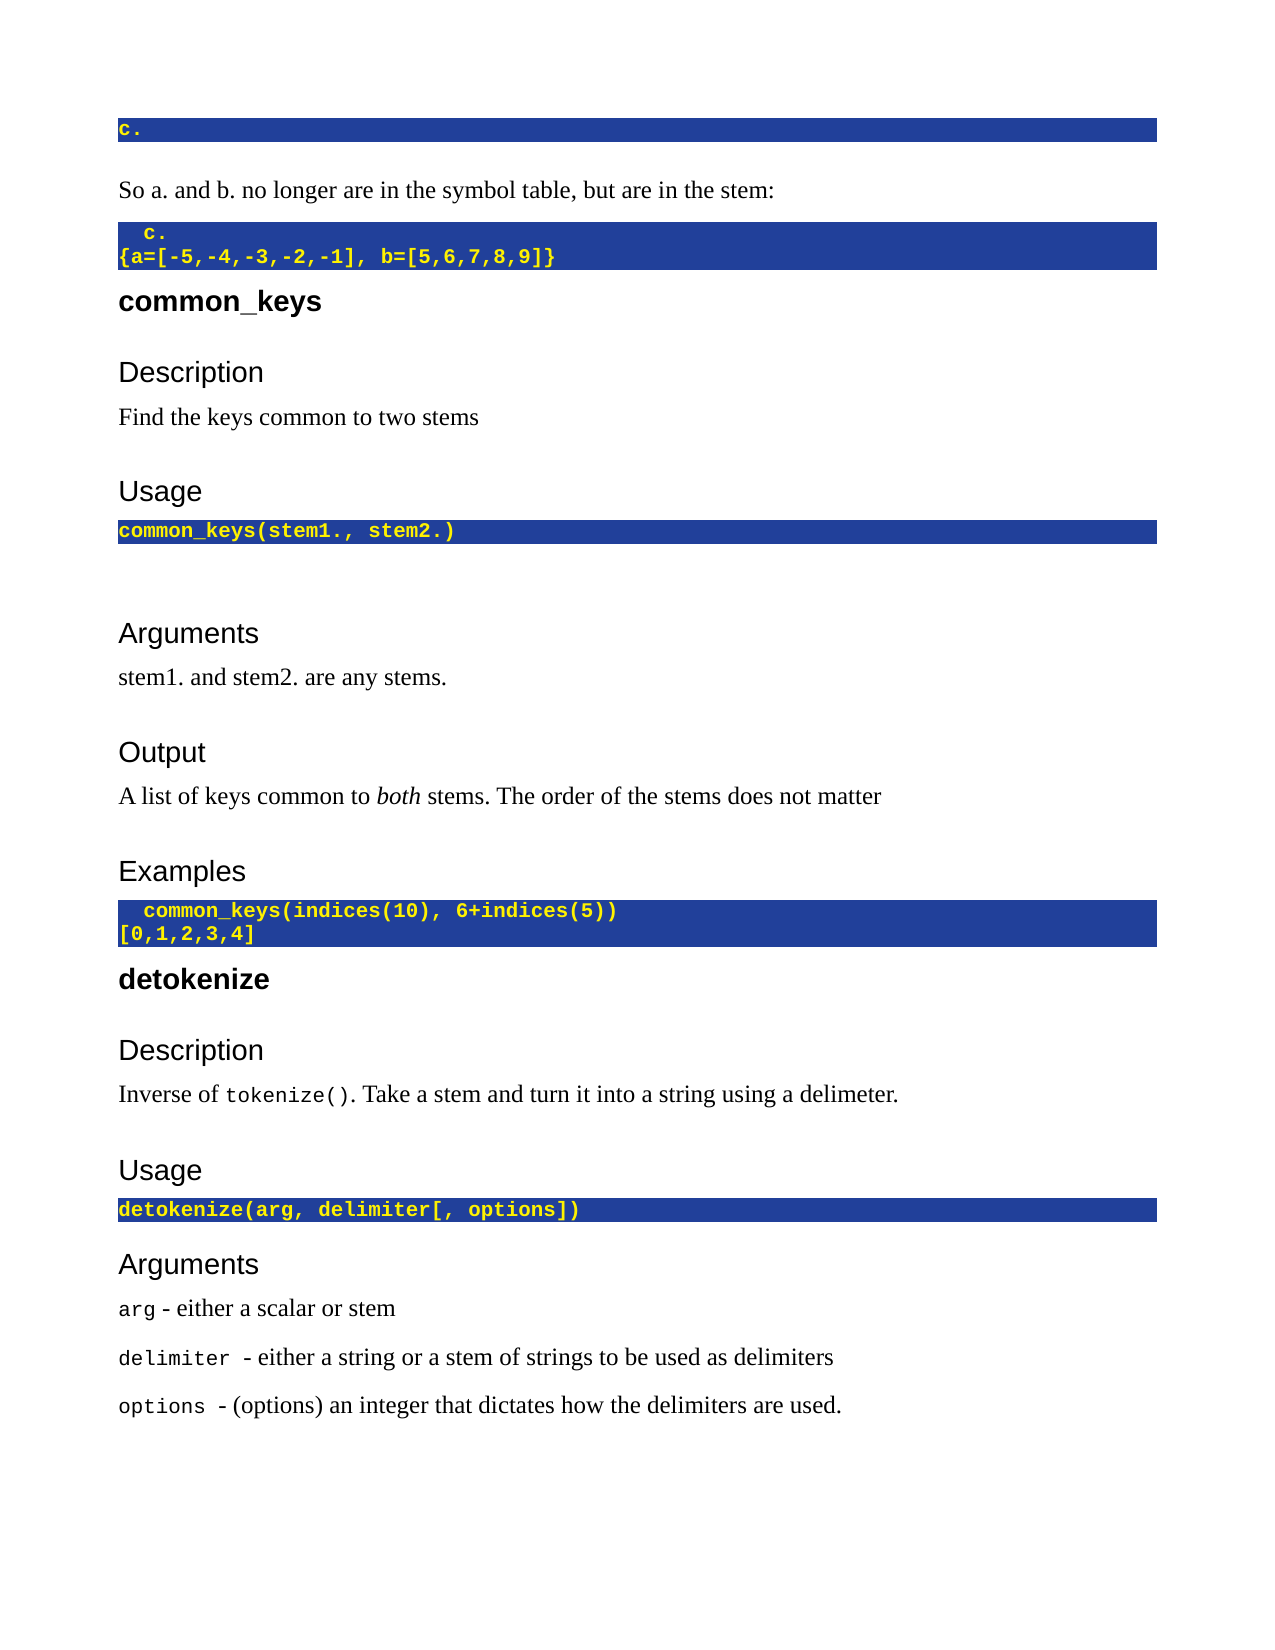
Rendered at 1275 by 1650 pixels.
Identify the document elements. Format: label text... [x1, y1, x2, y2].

text c. [118, 222, 1157, 246]
text A list of keys common to both stems. The order of the stems does not matter [118, 781, 1157, 810]
subtitle Description [118, 356, 1157, 389]
text options - (options) an integer that dictates how the delimiters are used. [118, 1390, 1157, 1420]
subtitle Description [118, 1033, 1157, 1066]
text delimiter - either a string or a stem of strings to be used as delimiters [118, 1342, 1157, 1371]
text c. [118, 118, 1157, 142]
text common_keys(stem1., stem2.) [118, 520, 1157, 544]
subtitle detokenize [118, 962, 1157, 995]
subtitle Output [118, 735, 1157, 769]
text {a=[-5,-4,-3,-2,-1], b=[5,6,7,8,9]} [118, 246, 1157, 270]
text [0,1,2,3,4] [118, 923, 1157, 947]
text stem1. and stem2. are any stems. [118, 662, 1157, 691]
subtitle Usage [118, 474, 1157, 508]
subtitle Arguments [118, 1247, 1157, 1281]
text arg - either a scalar or stem [118, 1293, 1157, 1323]
text Inverse of tokenize(). Take a stem and turn it into a string using a delimeter. [118, 1079, 1157, 1108]
subtitle common_keys [118, 284, 1157, 318]
subtitle Usage [118, 1152, 1157, 1186]
text So a. and b. no longer are in the symbol table, but are in the stem: [118, 142, 1157, 203]
text Find the keys common to two stems [118, 402, 1157, 430]
subtitle Examples [118, 854, 1157, 887]
subtitle Arguments [118, 616, 1157, 650]
text detokenize(arg, delimiter[, options]) [118, 1198, 1157, 1222]
text common_keys(indices(10), 6+indices(5)) [118, 900, 1157, 923]
